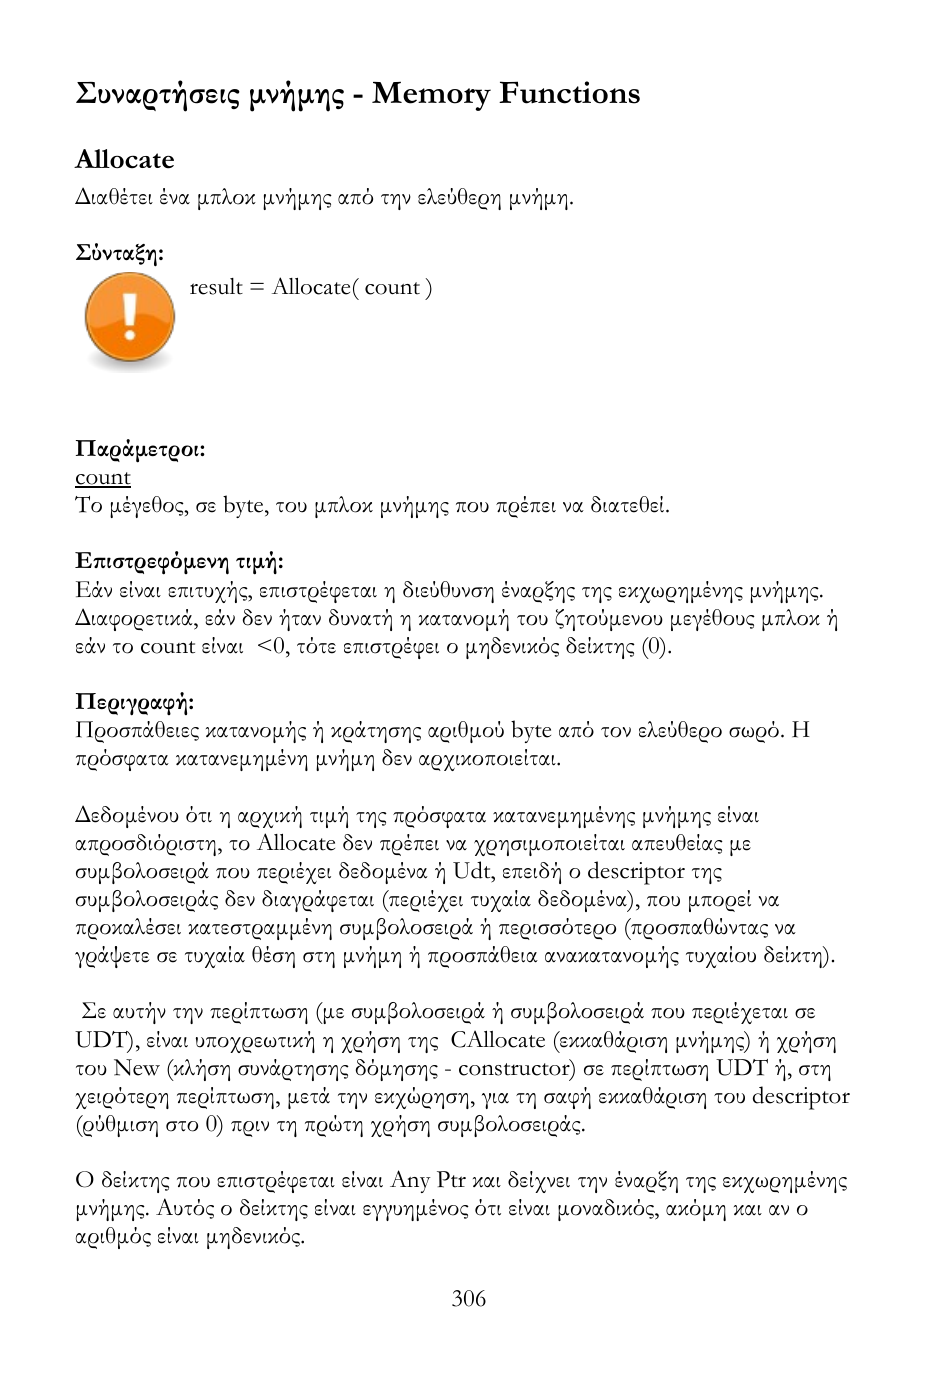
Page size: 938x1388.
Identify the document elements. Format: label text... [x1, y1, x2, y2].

picture [79, 272, 180, 373]
table_header [75, 267, 183, 407]
text Δεδομένου ότι η αρχική τιμή της πρόσφατα κατανεμημένης μνήμης είναι απροσδιόριστη, το Allocate δεν πρέπει να χρησιμοποιείται απευθείας με συμβολοσειρά που περιέχει δεδομένα ή Udt, επειδή ο descriptor της συμβολοσειράς δεν διαγράφεται (περιέχει τυχαία δεδομένα), που μπορεί να προκαλέσει κατεστραμμένη συμβολοσειρά ή περισσότερο (προσπαθώντας να γράψετε σε τυχαία θέση στη μνήμη ή προσπάθεια ανακατανομής τυχαίου δείκτη). [75, 801, 862, 969]
text Σε αυτήν την περίπτωση (με συμβολοσειρά ή συμβολοσειρά που περιέχεται σε UDT), είναι υποχρεωτική η χρήση της CAllocate (εκκαθάριση μνήμης) ή χρήση του New (κλήση συνάρτησης δόμησης - constructor) σε περίπτωση UDT ή, στη χειρότερη περίπτωση, μετά την εκχώρηση, για τη σαφή εκκαθάριση του descriptor (ρύθμιση στο 0) πριν τη πρώτη χρήση συμβολοσειράς. [75, 997, 862, 1138]
text count [75, 463, 862, 491]
text Παράμετροι: [75, 435, 862, 463]
subtitle Allocate [75, 144, 862, 177]
text Σύνταξη: [75, 239, 862, 267]
table_header result = Allocate( count ) [184, 267, 863, 407]
subtitle Συναρτήσεις μνήμης - Memory Functions [75, 75, 862, 112]
text Προσπάθειες κατανομής ή κράτησης αριθμού byte από τον ελεύθερο σωρό. Η πρόσφατα κατανεμημένη μνήμη δεν αρχικοποιείται. [75, 716, 862, 772]
text Περιγραφή: [75, 688, 862, 716]
text Διαθέτει ένα μπλοκ μνήμης από την ελεύθερη μνήμη. [75, 183, 862, 211]
text Το μέγεθος, σε byte, του μπλοκ μνήμης που πρέπει να διατεθεί. [75, 491, 862, 519]
text Επιστρεφόμενη τιμή: [75, 547, 862, 576]
text Ο δείκτης που επιστρέφεται είναι Any Ptr και δείχνει την έναρξη της εκχωρημένης μνήμης. Αυτός ο δείκτης είναι εγγυημένος ότι είναι μοναδικός, ακόμη και αν ο αριθμός είναι μηδενικός. [75, 1166, 862, 1251]
text Εάν είναι επιτυχής, επιστρέφεται η διεύθυνση έναρξης της εκχωρημένης μνήμης. Διαφορετικά, εάν δεν ήταν δυνατή η κατανομή του ζητούμενου μεγέθους μπλοκ ή εάν το count είναι <0, τότε επιστρέφει ο μηδενικός δείκτης (0). [75, 576, 862, 660]
